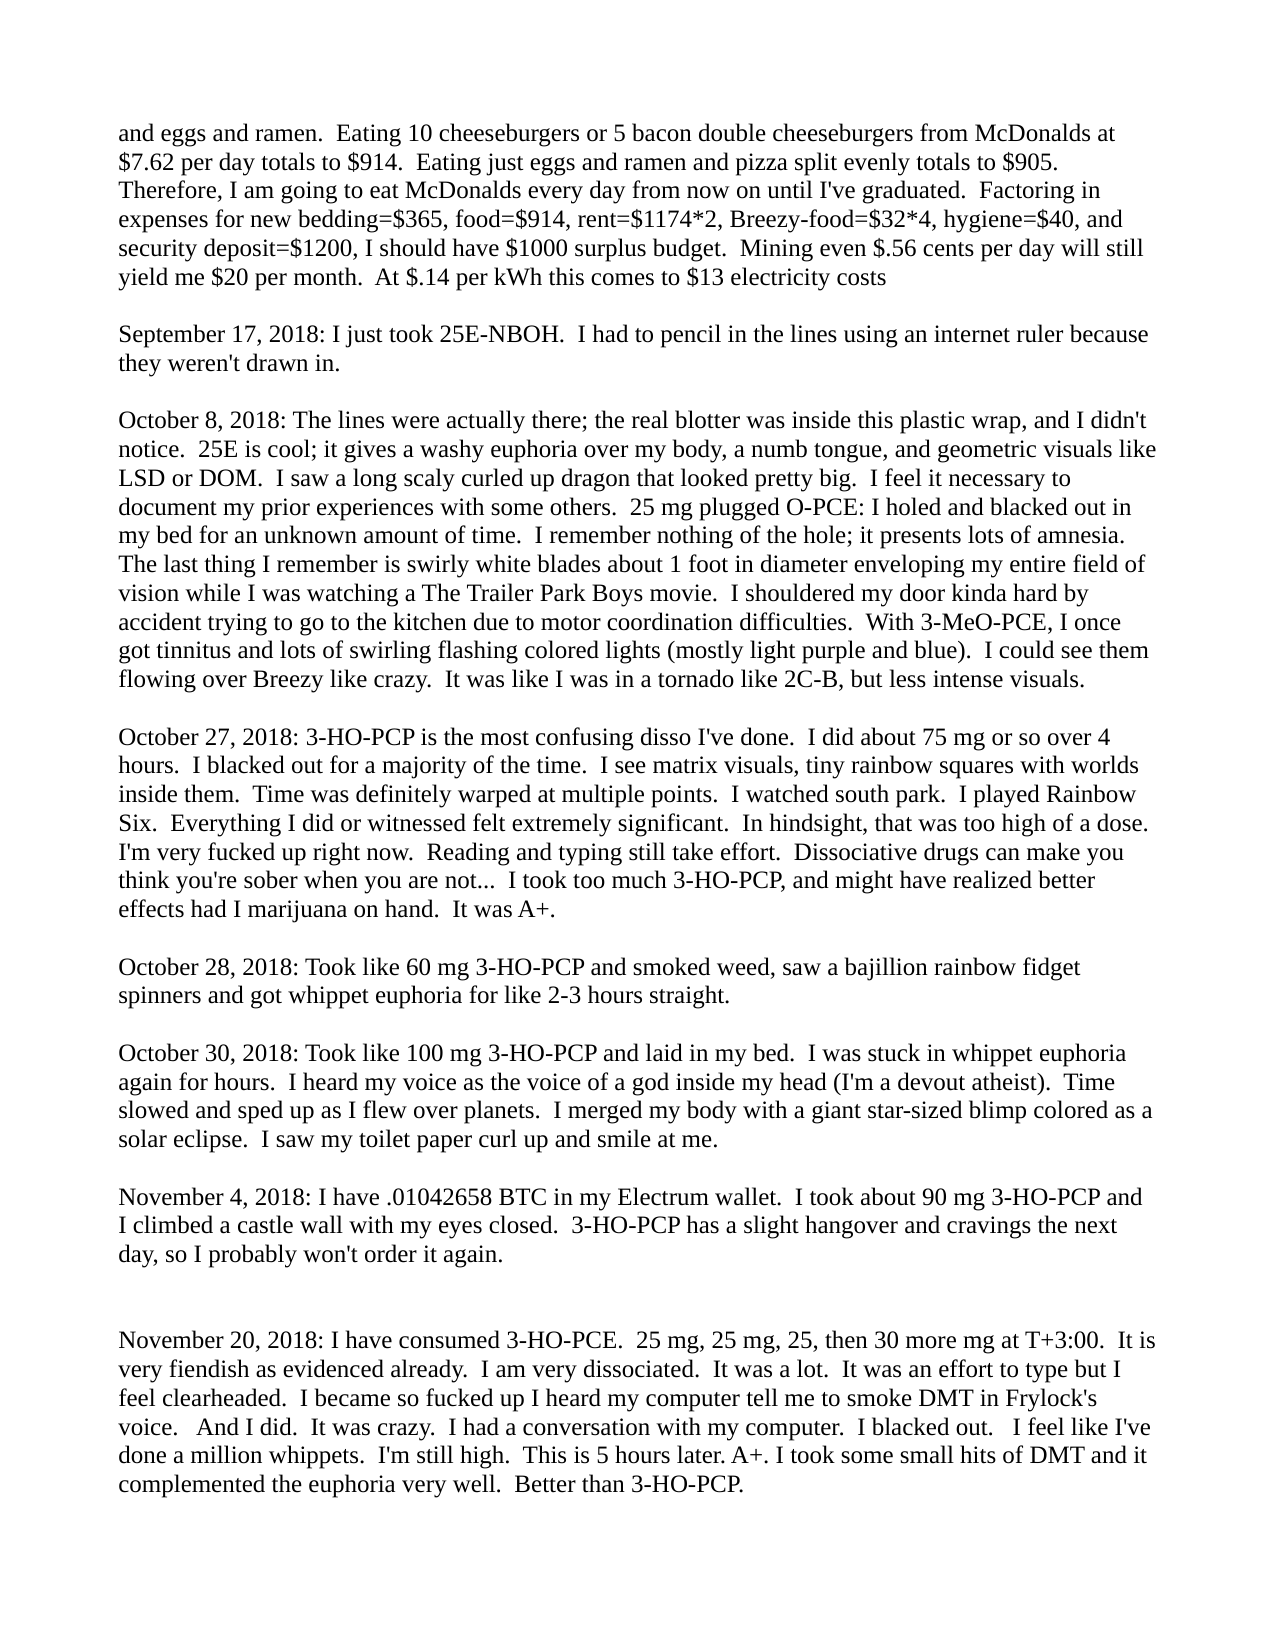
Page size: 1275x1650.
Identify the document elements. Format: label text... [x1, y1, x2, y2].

text September 17, 2018: I just took 25E-NBOH. I had to pencil in the lines using an internet ruler because they weren't drawn in. [118, 319, 1157, 377]
text October 28, 2018: Took like 60 mg 3-HO-PCP and smoked weed, saw a bajillion rainbow fidget spinners and got whippet euphoria for like 2-3 hours straight. [118, 952, 1157, 1009]
text November 20, 2018: I have consumed 3-HO-PCE. 25 mg, 25 mg, 25, then 30 more mg at T+3:00. It is very fiendish as evidenced already. I am very dissociated. It was a lot. It was an effort to type but I feel clearheaded. I became so fucked up I heard my computer tell me to smoke DMT in Frylock's voice. And I did. It was crazy. I had a conversation with my computer. I blacked out. I feel like I've done a million whippets. I'm still high. This is 5 hours later. A+. I took some small hits of DMT and it complemented the euphoria very well. Better than 3-HO-PCP. [118, 1326, 1157, 1498]
text October 8, 2018: The lines were actually there; the real blotter was inside this plastic wrap, and I didn't notice. 25E is cool; it gives a washy euphoria over my body, a numb tongue, and geometric visuals like LSD or DOM. I saw a long scaly curled up dragon that looked pretty big. I feel it necessary to document my prior experiences with some others. 25 mg plugged O-PCE: I holed and blacked out in my bed for an unknown amount of time. I remember nothing of the hole; it presents lots of amnesia. The last thing I remember is swirly white blades about 1 foot in diameter enveloping my entire field of vision while I was watching a The Trailer Park Boys movie. I shouldered my door kinda hard by accident trying to go to the kitchen due to motor coordination difficulties. With 3-MeO-PCE, I once got tinnitus and lots of swirling flashing colored lights (mostly light purple and blue). I could see them flowing over Breezy like crazy. It was like I was in a tornado like 2C-B, but less intense visuals. [118, 406, 1157, 693]
text October 30, 2018: Took like 100 mg 3-HO-PCP and laid in my bed. I was stuck in whippet euphoria again for hours. I heard my voice as the voice of a god inside my head (I'm a devout atheist). Time slowed and sped up as I flew over planets. I merged my body with a giant star-sized blimp colored as a solar eclipse. I saw my toilet paper curl up and smile at me. [118, 1038, 1157, 1153]
text and eggs and ramen. Eating 10 cheeseburgers or 5 bacon double cheeseburgers from McDonalds at $7.62 per day totals to $914. Eating just eggs and ramen and pizza split evenly totals to $905. Therefore, I am going to eat McDonalds every day from now on until I've graduated. Factoring in expenses for new bedding=$365, food=$914, rent=$1174*2, Breezy-food=$32*4, hygiene=$40, and security deposit=$1200, I should have $1000 surplus budget. Mining even $.56 cents per day will still yield me $20 per month. At $.14 per kWh this comes to $13 electricity costs [118, 118, 1157, 291]
text October 27, 2018: 3-HO-PCP is the most confusing disso I've done. I did about 75 mg or so over 4 hours. I blacked out for a majority of the time. I see matrix visuals, tiny rainbow squares with worlds inside them. Time was definitely warped at multiple points. I watched south park. I played Rainbow Six. Everything I did or witnessed felt extremely significant. In hindsight, that was too high of a dose. I'm very fucked up right now. Reading and typing still take effort. Dissociative drugs can make you think you're sober when you are not... I took too much 3-HO-PCP, and might have realized better effects had I marijuana on hand. It was A+. [118, 722, 1157, 923]
text November 4, 2018: I have .01042658 BTC in my Electrum wallet. I took about 90 mg 3-HO-PCP and I climbed a castle wall with my eyes closed. 3-HO-PCP has a slight hangover and cravings the next day, so I probably won't order it again. [118, 1182, 1157, 1268]
